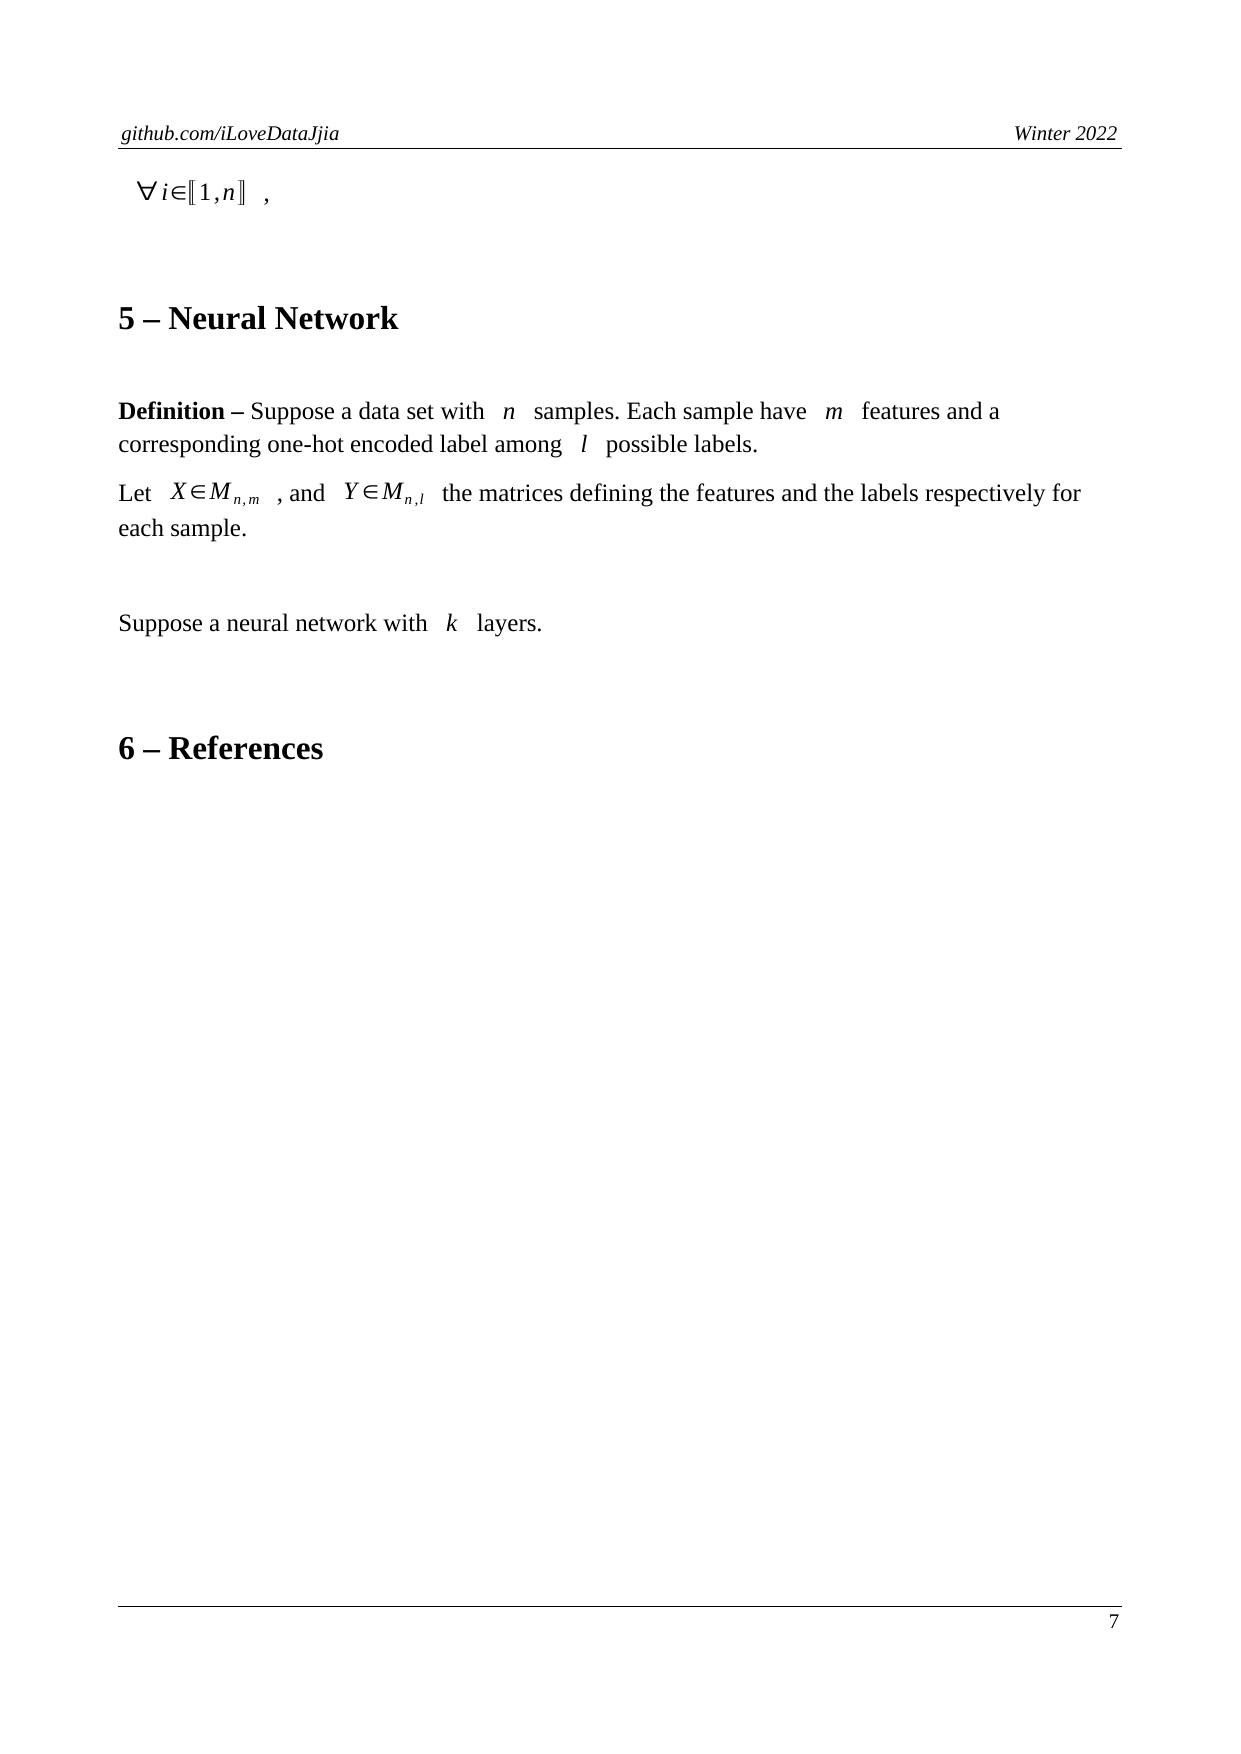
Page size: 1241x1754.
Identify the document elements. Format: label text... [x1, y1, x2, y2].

text Definition – Suppose a data set withsamples. Each sample havefeatures and a corresponding one-hot encoded label amongpossible labels. [118, 396, 1122, 458]
text , [118, 178, 1122, 207]
text Let, andthe matrices defining the features and the labels respectively for each sample. [118, 477, 1122, 541]
subtitle 6 – References [118, 728, 1122, 766]
subtitle 5 – Neural Network [118, 298, 1122, 336]
text Suppose a neural network withlayers. [118, 608, 1122, 637]
